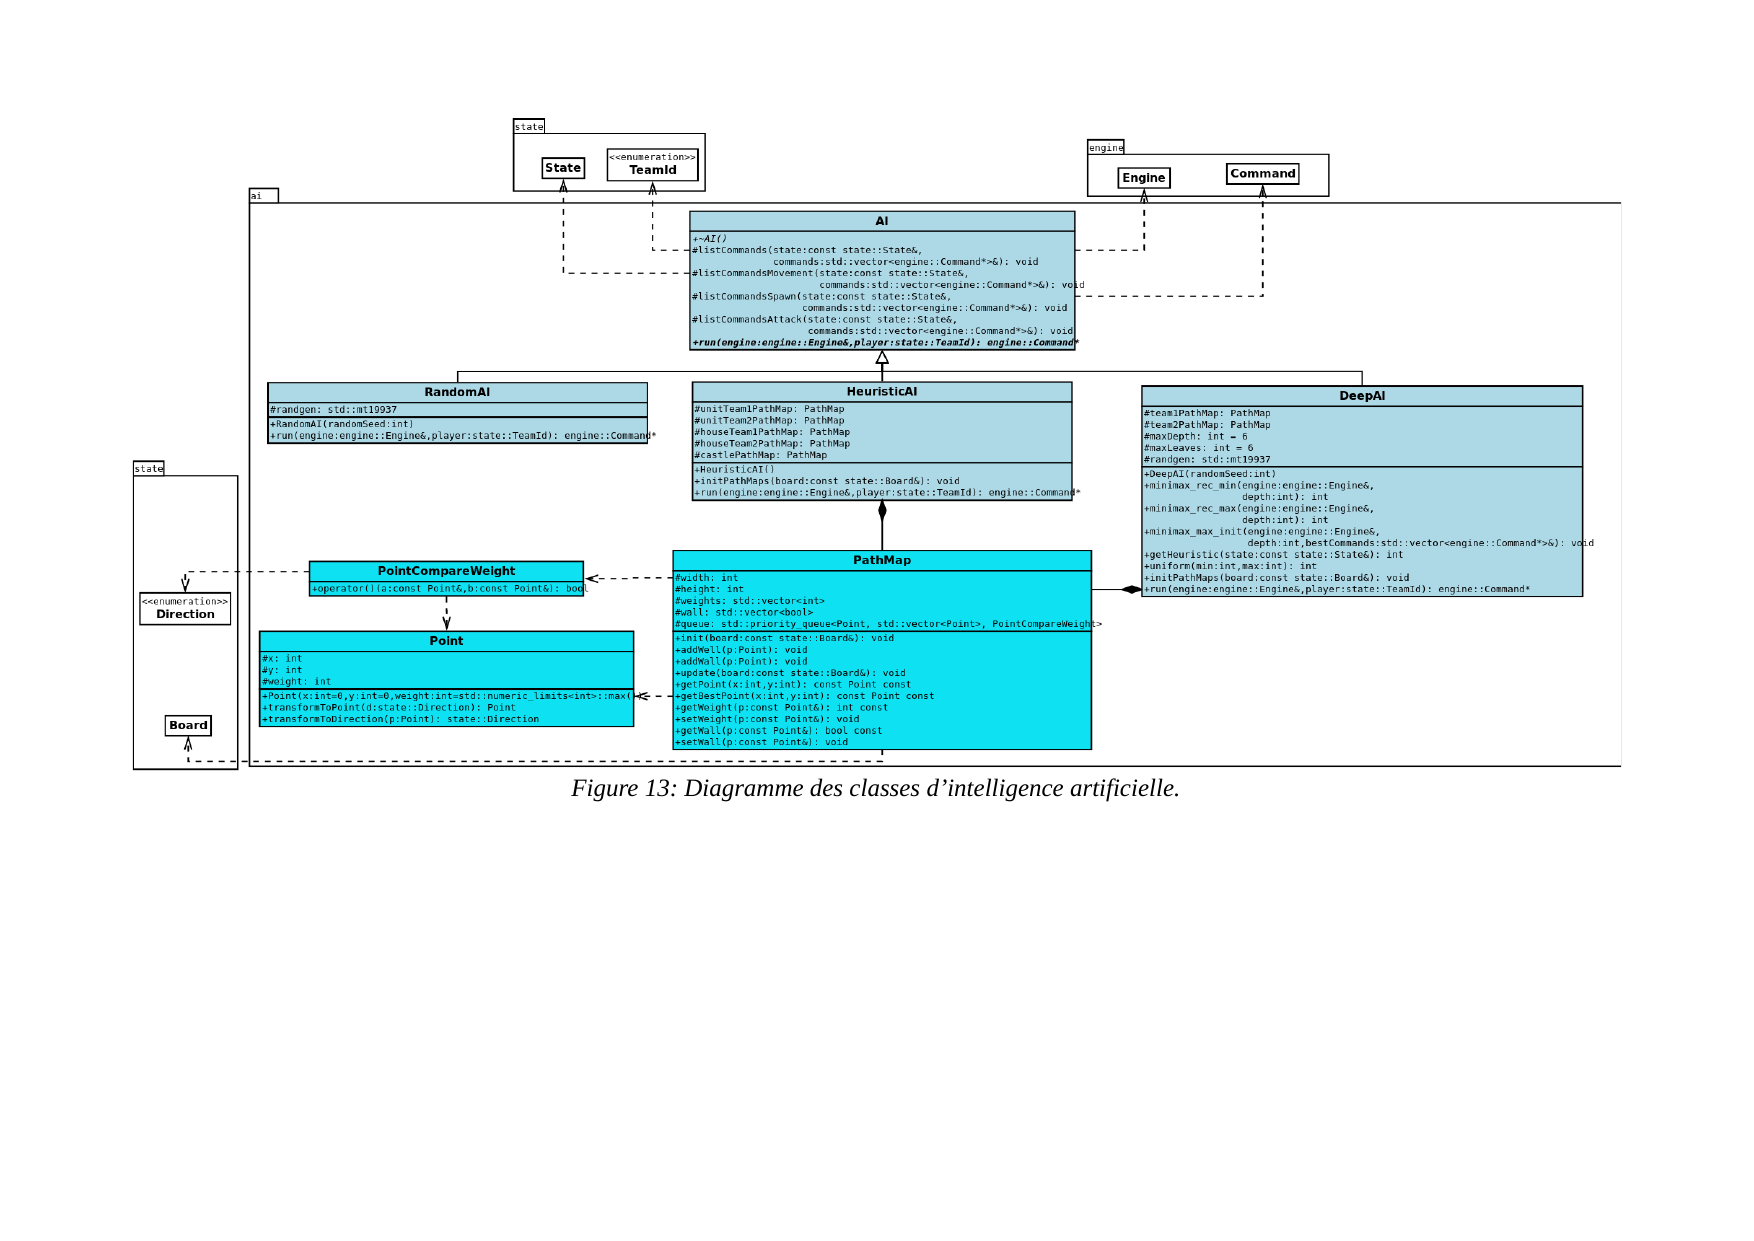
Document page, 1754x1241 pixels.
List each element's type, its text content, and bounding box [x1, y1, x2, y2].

text Figure 13: Diagramme des classes d’intelligence artificielle. [133, 773, 1621, 801]
picture [132, 118, 1622, 773]
